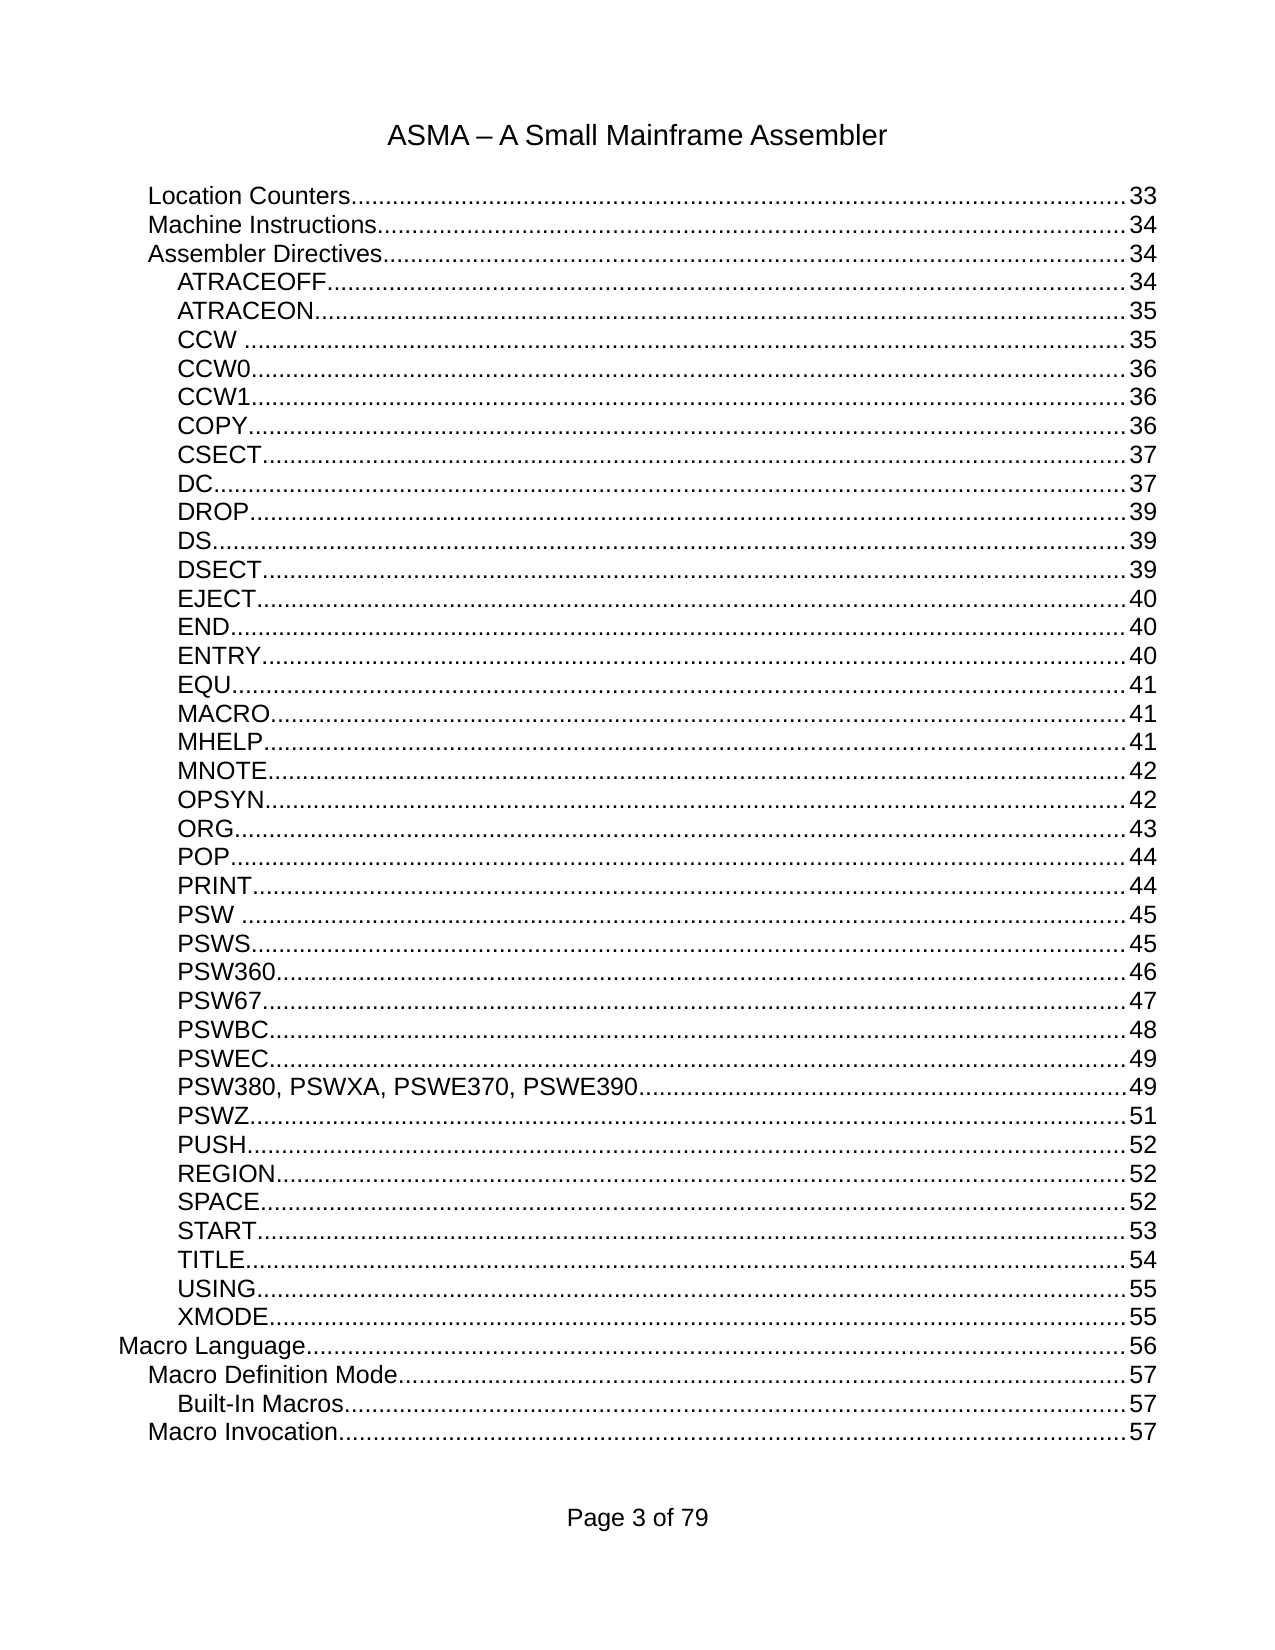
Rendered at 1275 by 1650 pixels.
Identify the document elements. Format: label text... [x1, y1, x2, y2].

text DROP 39 [177, 497, 1157, 526]
text CSECT 37 [177, 440, 1157, 469]
text PSW380, PSWXA, PSWE370, PSWE390 49 [177, 1072, 1157, 1101]
text CCW 35 [177, 325, 1157, 354]
text START 53 [177, 1216, 1157, 1245]
text Machine Instructions 34 [148, 210, 1157, 239]
text TITLE 54 [177, 1245, 1157, 1274]
text EJECT 40 [177, 584, 1157, 612]
text CCW0 36 [177, 354, 1157, 382]
text Macro Language 56 [118, 1331, 1157, 1360]
text MNOTE 42 [177, 756, 1157, 785]
text Macro Definition Mode 57 [148, 1360, 1157, 1389]
text Macro Invocation 57 [148, 1417, 1157, 1446]
text PSWEC 49 [177, 1044, 1157, 1072]
text PSW 45 [177, 900, 1157, 929]
text PSWBC 48 [177, 1015, 1157, 1044]
text PSWZ 51 [177, 1101, 1157, 1130]
text MACRO 41 [177, 699, 1157, 727]
text DSECT 39 [177, 555, 1157, 584]
text ENTRY 40 [177, 641, 1157, 670]
text MHELP 41 [177, 727, 1157, 756]
text Location Counters 33 [148, 181, 1157, 210]
text POP 44 [177, 842, 1157, 871]
text PSWS 45 [177, 929, 1157, 957]
text SPACE 52 [177, 1187, 1157, 1216]
text PSW360 46 [177, 957, 1157, 986]
text PSW67 47 [177, 986, 1157, 1015]
text ORG 43 [177, 814, 1157, 842]
text PUSH 52 [177, 1130, 1157, 1159]
text ATRACEOFF 34 [177, 267, 1157, 296]
text ATRACEON 35 [177, 296, 1157, 325]
text END 40 [177, 612, 1157, 641]
text DC 37 [177, 469, 1157, 497]
text Assembler Directives 34 [148, 239, 1157, 267]
text DS 39 [177, 526, 1157, 555]
text COPY 36 [177, 411, 1157, 440]
text Built-In Macros 57 [177, 1389, 1157, 1417]
text XMODE 55 [177, 1302, 1157, 1331]
text REGION 52 [177, 1159, 1157, 1187]
text CCW1 36 [177, 382, 1157, 411]
text PRINT 44 [177, 871, 1157, 900]
text EQU 41 [177, 670, 1157, 699]
text OPSYN 42 [177, 785, 1157, 814]
text USING 55 [177, 1274, 1157, 1302]
